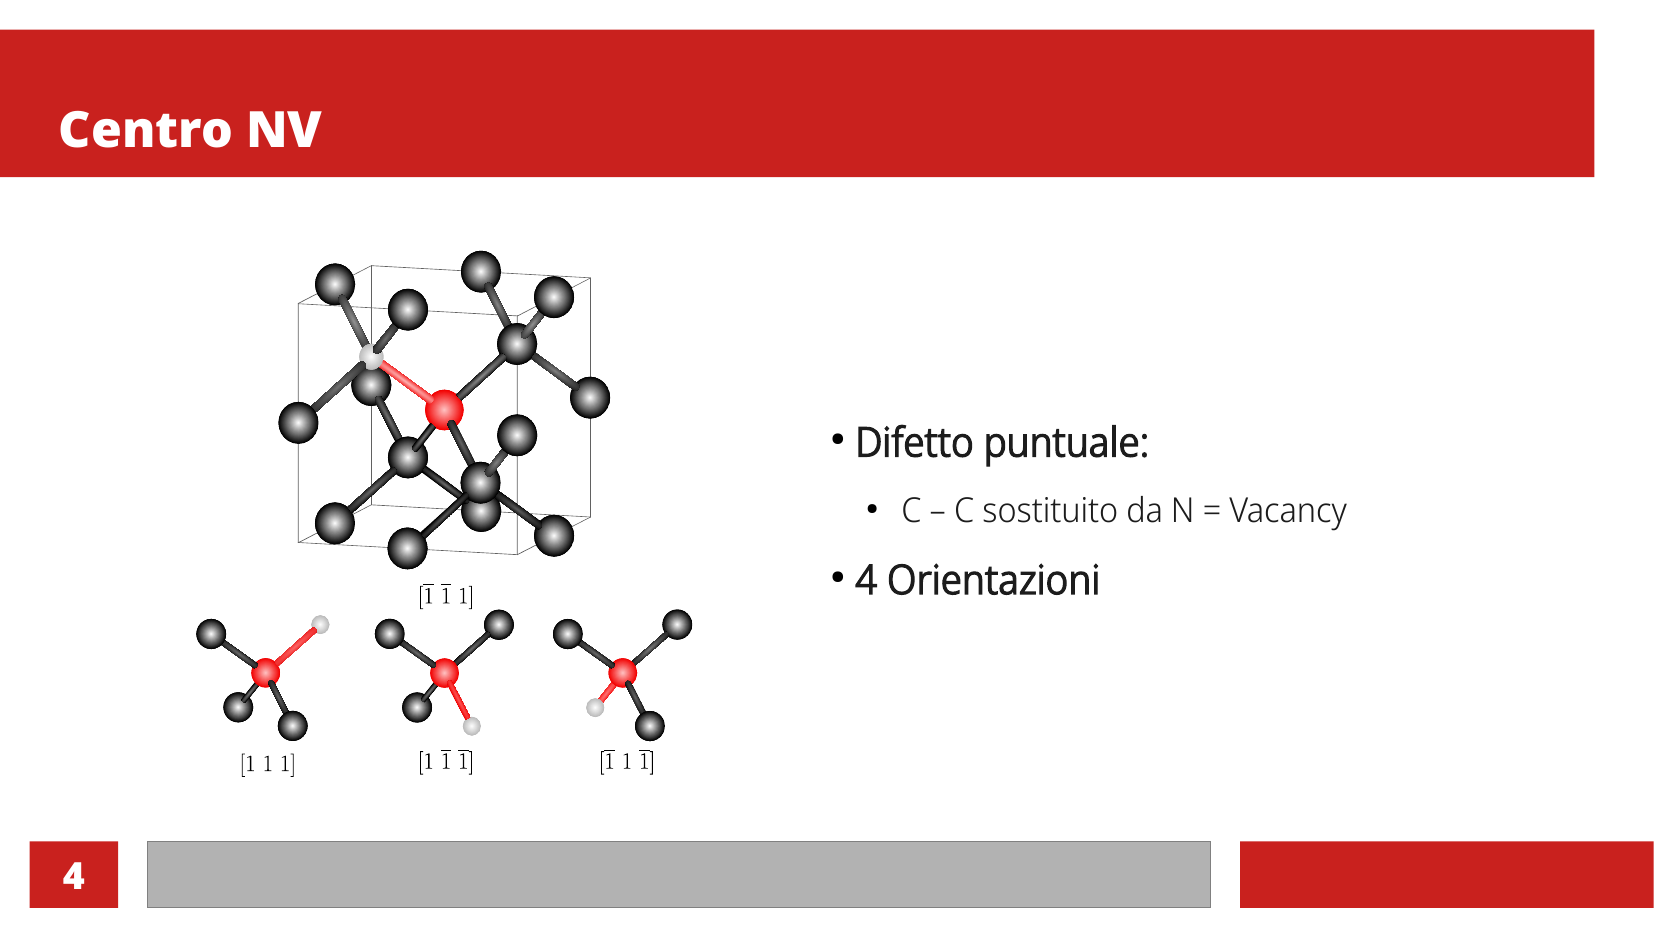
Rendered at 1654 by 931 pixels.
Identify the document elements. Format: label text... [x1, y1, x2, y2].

picture [187, 186, 706, 831]
list Difetto puntuale: C – C sostituito da N = Vacancy 4 Orientazioni [830, 221, 1566, 798]
title Centro NV [59, 44, 1595, 163]
